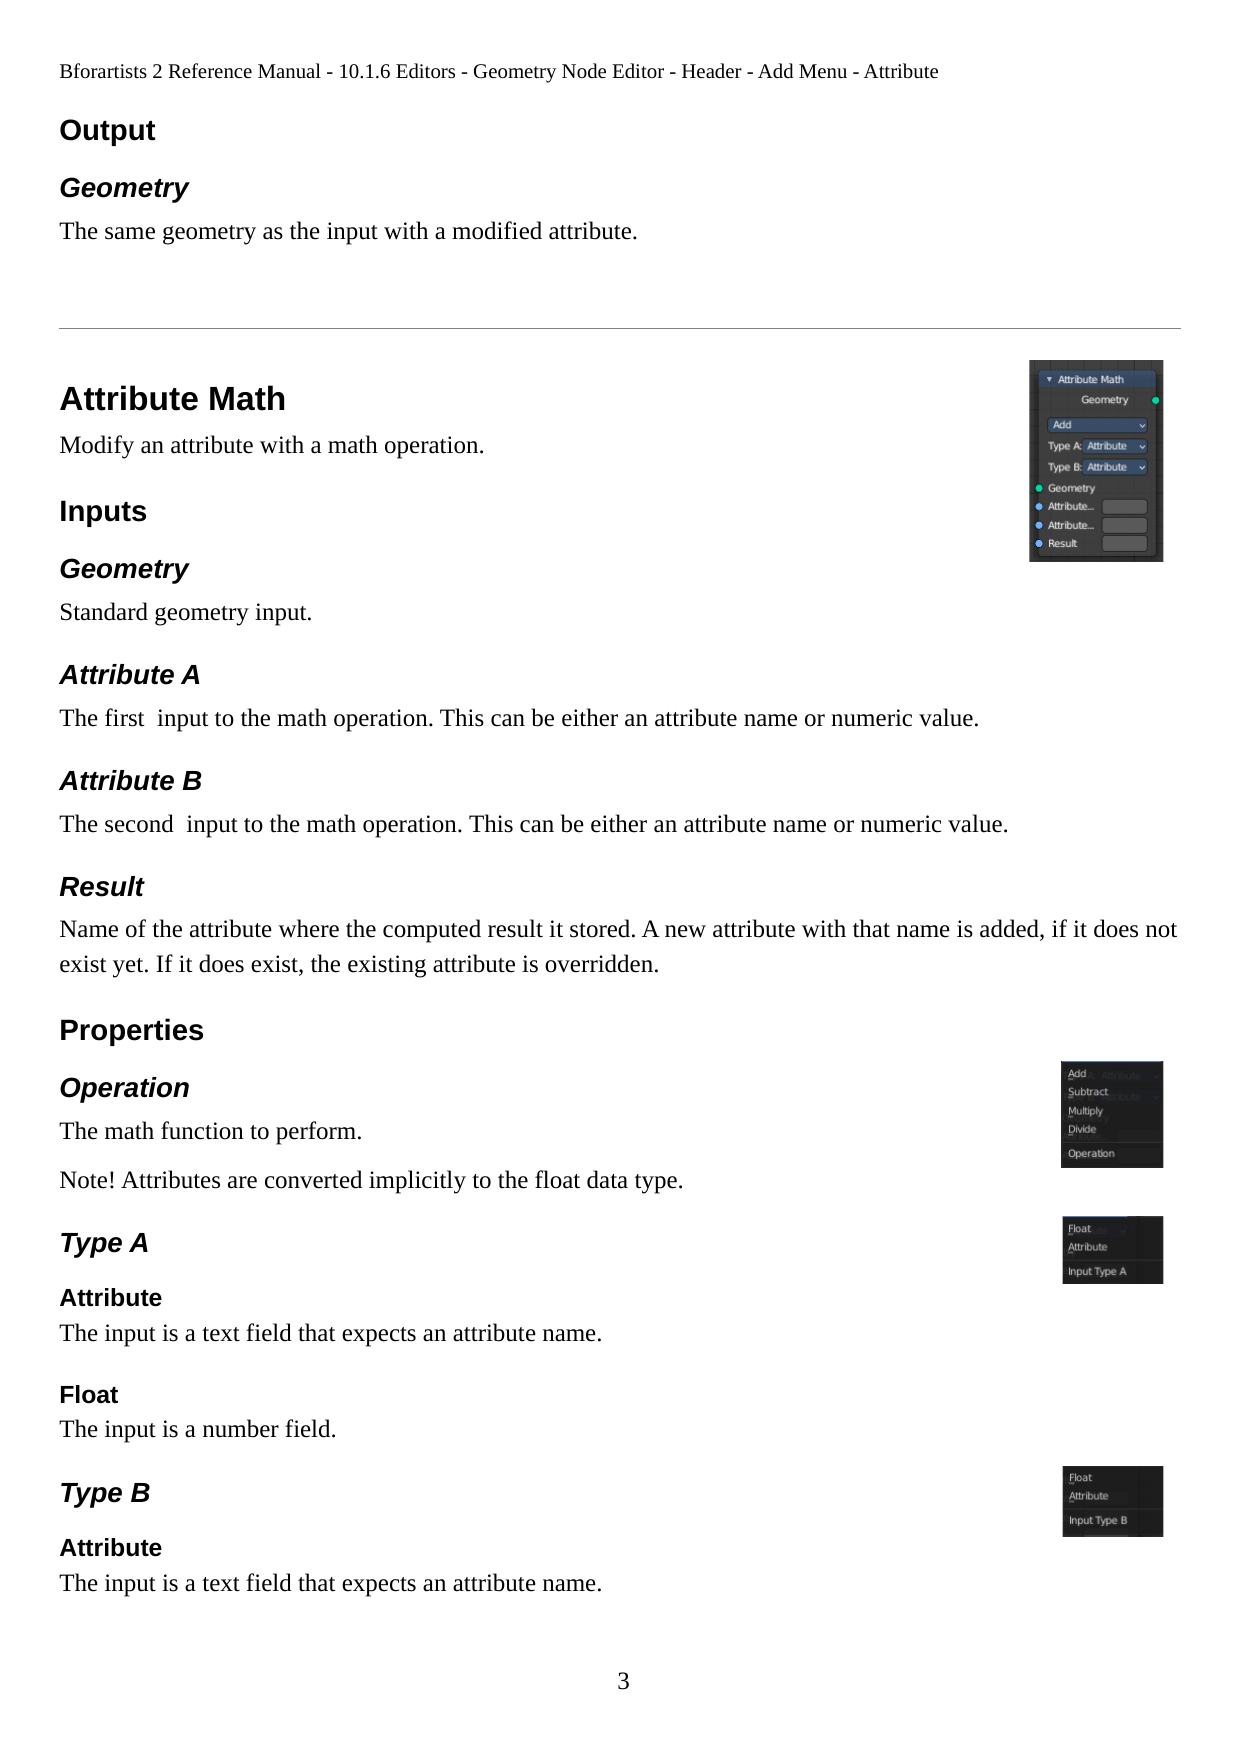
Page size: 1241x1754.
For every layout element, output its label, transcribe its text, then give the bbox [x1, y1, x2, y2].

picture [1029, 360, 1164, 562]
subtitle Attribute Math [59, 379, 1029, 417]
subtitle Operation [59, 1071, 1061, 1103]
subtitle Geometry [59, 552, 1181, 584]
text The second input to the math operation. This can be either an attribute name or numeric value. [59, 809, 1181, 837]
text The input is a text field that expects an attribute name. [59, 1568, 1181, 1596]
subtitle [1164, 379, 1181, 417]
subtitle [1164, 494, 1181, 527]
text Modify an attribute with a math operation. [59, 430, 1029, 459]
picture [1061, 1061, 1164, 1168]
subtitle Geometry [59, 171, 1181, 203]
subtitle Attribute A [59, 658, 1181, 690]
subtitle Properties [59, 1013, 1181, 1046]
text The math function to perform. [59, 1116, 1061, 1144]
subtitle [1164, 1476, 1181, 1508]
text The same geometry as the input with a modified attribute. [59, 216, 1181, 244]
subtitle [1164, 1226, 1181, 1258]
subtitle Type B [59, 1476, 1062, 1508]
text Note! Attributes are converted implicitly to the float data type. [59, 1165, 1181, 1194]
text Standard geometry input. [59, 597, 1181, 626]
subtitle Type A [59, 1226, 1062, 1258]
picture [1062, 1466, 1164, 1537]
subtitle Output [59, 113, 1181, 146]
subtitle Attribute [59, 1283, 1181, 1312]
subtitle Result [59, 870, 1181, 902]
text The first input to the math operation. This can be either an attribute name or numeric value. [59, 703, 1181, 731]
text The input is a number field. [59, 1414, 1181, 1443]
subtitle Inputs [59, 494, 1029, 527]
picture [1062, 1216, 1164, 1284]
subtitle Attribute [59, 1533, 1181, 1561]
text Name of the attribute where the computed result it stored. A new attribute with that name is added, if it does not exist yet. If it does exist, the existing attribute is overridden. [59, 914, 1181, 978]
subtitle [1164, 1071, 1181, 1103]
text The input is a text field that expects an attribute name. [59, 1318, 1181, 1347]
subtitle Attribute B [59, 764, 1181, 796]
subtitle Float [59, 1380, 1181, 1408]
